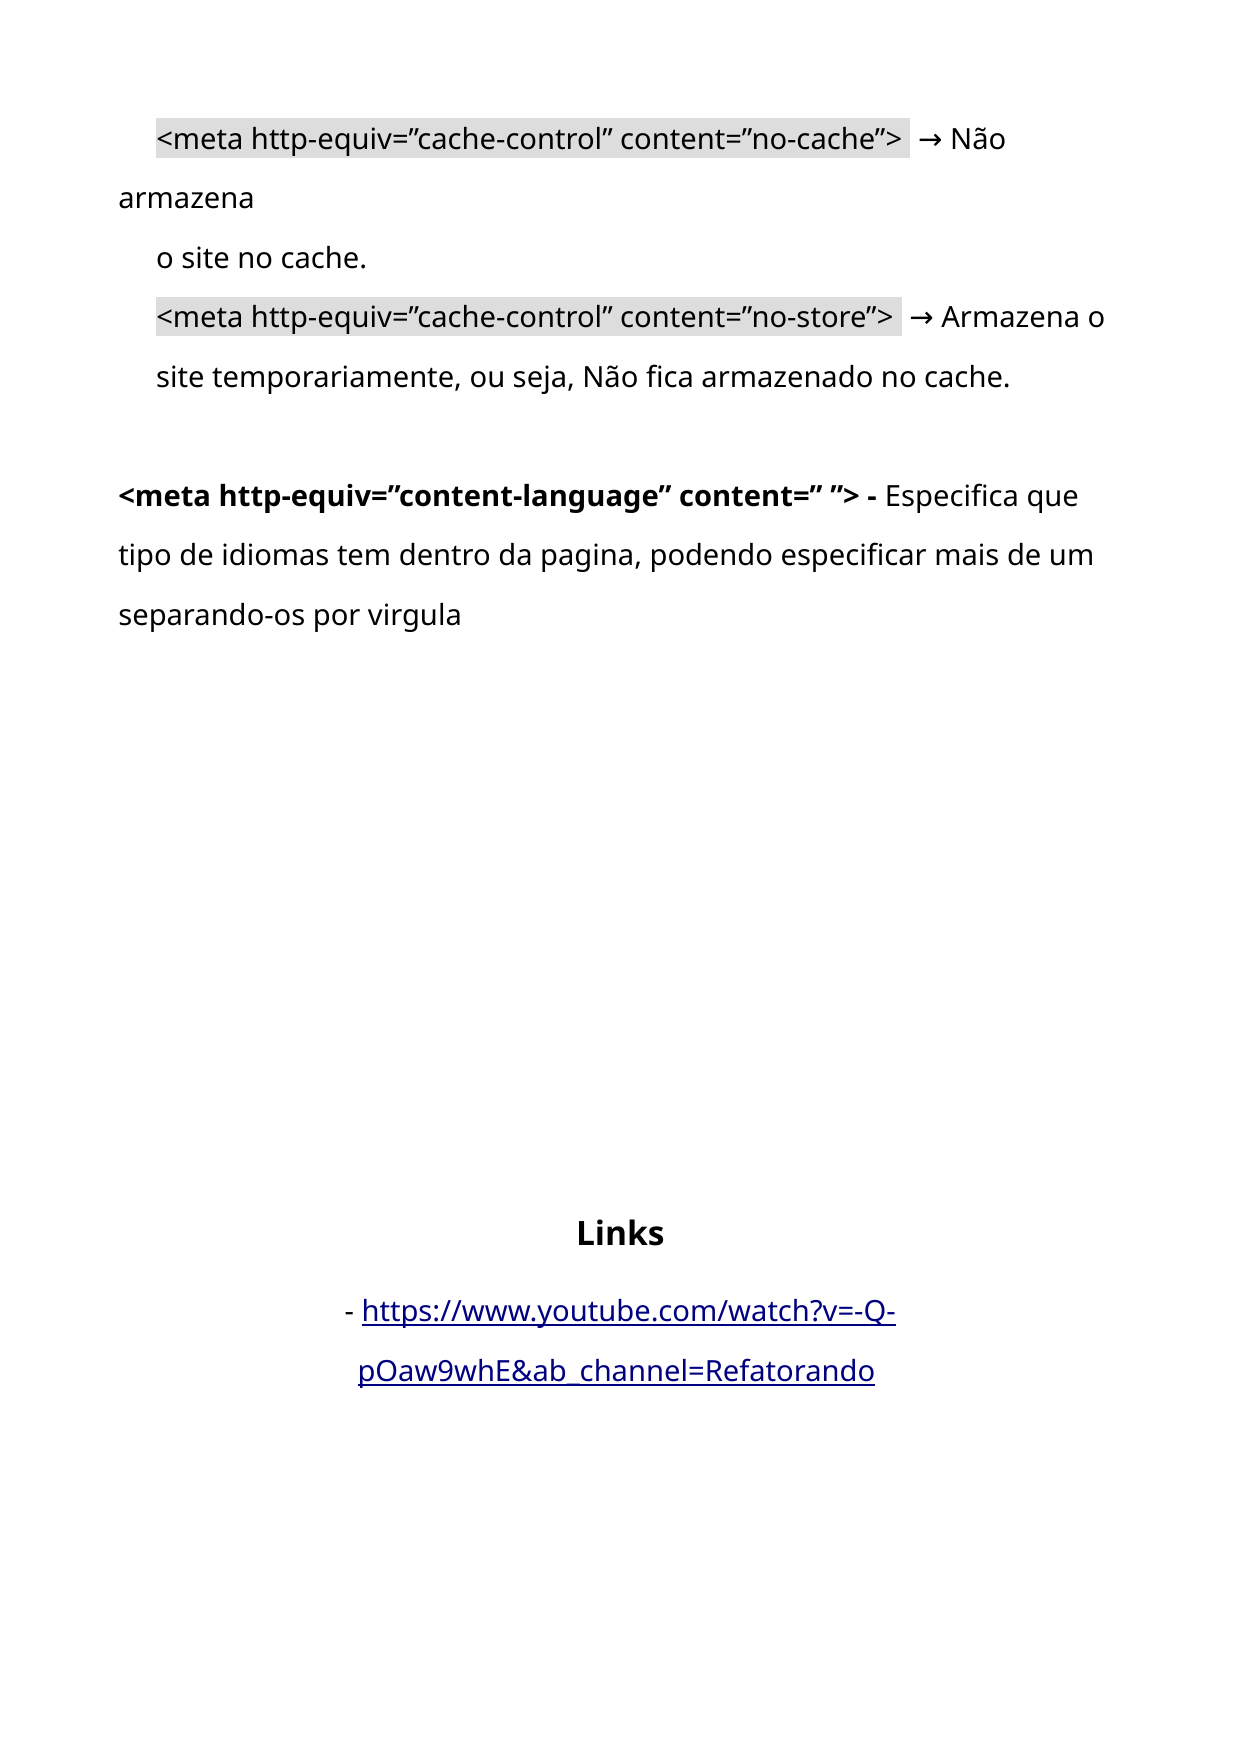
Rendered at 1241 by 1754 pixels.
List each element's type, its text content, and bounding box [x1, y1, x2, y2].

subtitle Links [118, 1209, 1122, 1255]
text - https://www.youtube.com/watch?v=-Q-pOaw9whE&ab_channel=Refatorando [118, 1291, 1122, 1390]
text o site no cache. [118, 237, 1122, 277]
text <meta http-equiv=”cache-control” content=”no-cache”> → Não armazena [118, 118, 1122, 217]
text <meta http-equiv=”cache-control” content=”no-store”> → Armazena o [118, 297, 1122, 336]
text <meta http-equiv=”content-language” content=” ”> - Especifica que tipo de idiomas tem dentro da pagina, podendo especificar mais de um separando-os por virgula [118, 475, 1122, 634]
text site temporariamente, ou seja, Não fica armazenado no cache. [118, 356, 1122, 396]
